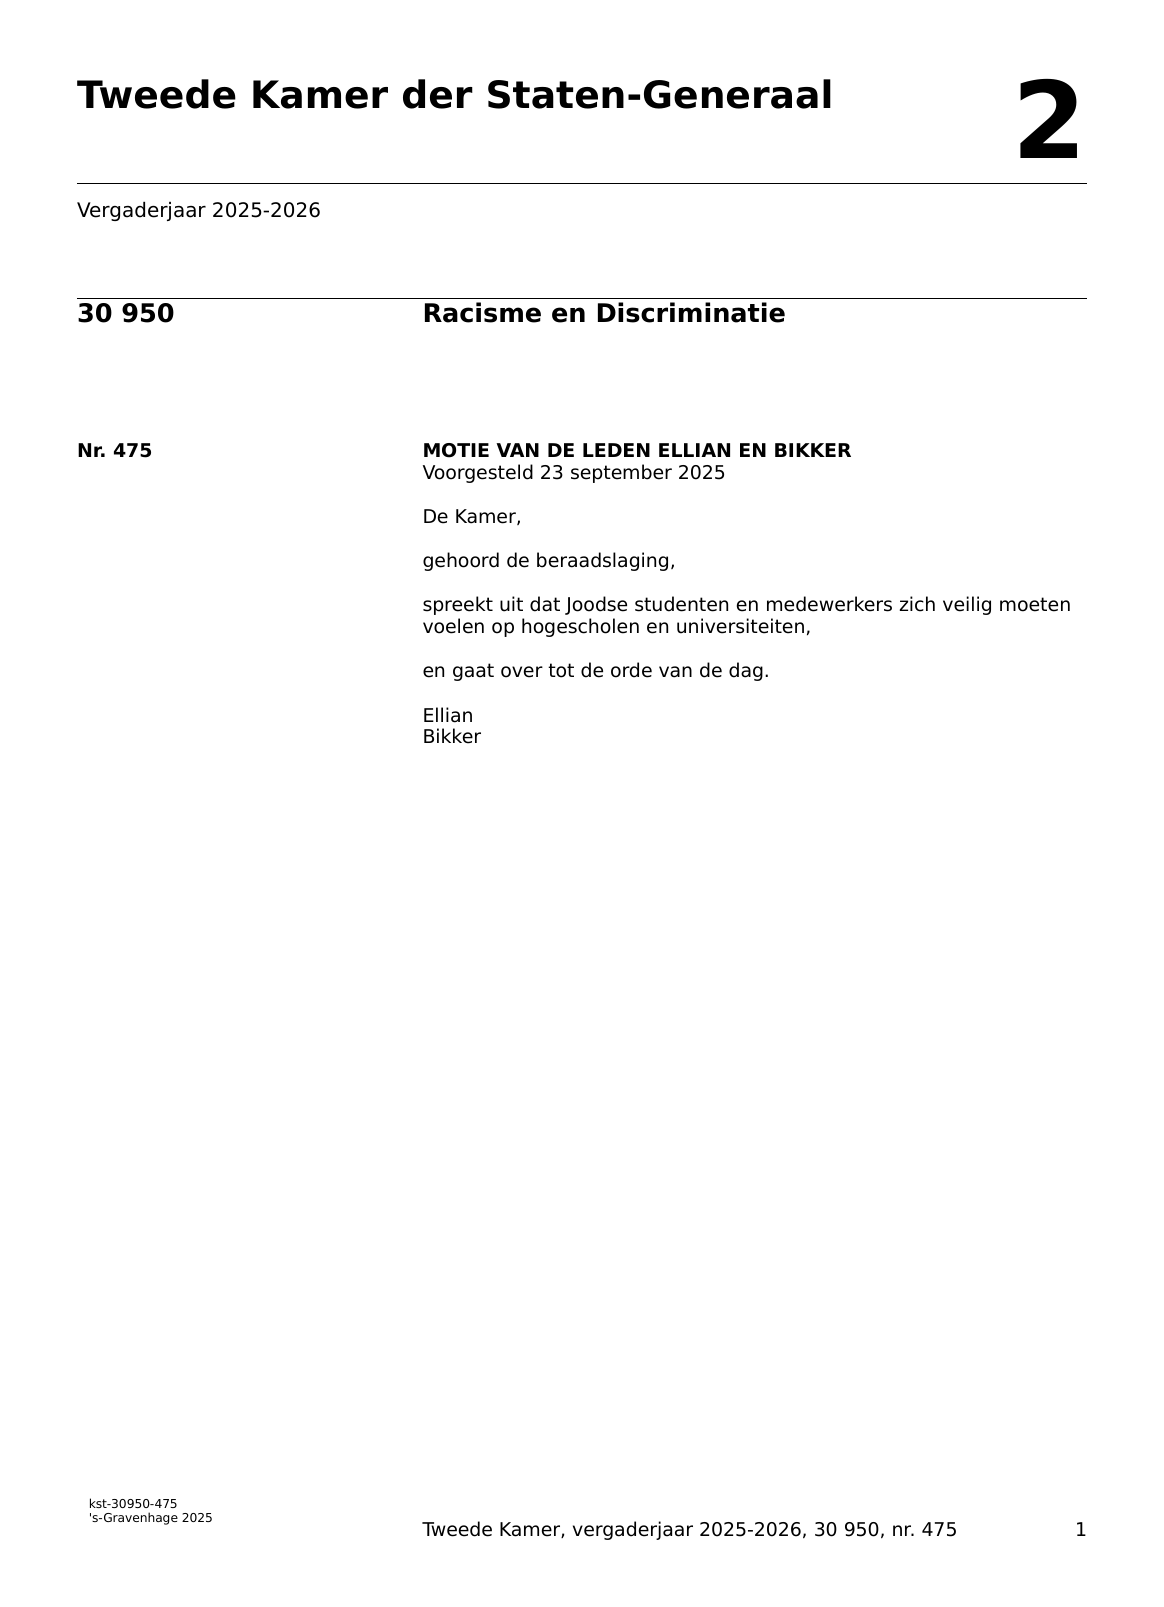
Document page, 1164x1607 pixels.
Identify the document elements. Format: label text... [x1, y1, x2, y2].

subtitle 30 950 Racisme en Discriminatie [77, 299, 1087, 329]
text Voorgesteld 23 september 2025 [422, 462, 1087, 484]
text 's-Gravenhage 2025 [88, 1511, 323, 1525]
text spreekt uit dat Joodse studenten en medewerkers zich veilig moeten voelen op hogescholen en universiteiten, [422, 594, 1087, 638]
text kst-30950-475 [88, 1497, 323, 1511]
text gehoord de beraadslaging, [422, 550, 1087, 572]
table_cell Vergaderjaar 2025-2026 [77, 184, 1087, 298]
table_header 2 [886, 59, 1087, 183]
text Ellian [422, 704, 1087, 726]
text Bikker [422, 726, 1087, 748]
text De Kamer, [422, 506, 1087, 528]
table_header Tweede Kamer der Staten-Generaal [77, 59, 886, 183]
subtitle Nr. 475 MOTIE VAN DE LEDEN ELLIAN EN BIKKER [77, 440, 1087, 462]
text en gaat over tot de orde van de dag. [422, 660, 1087, 682]
